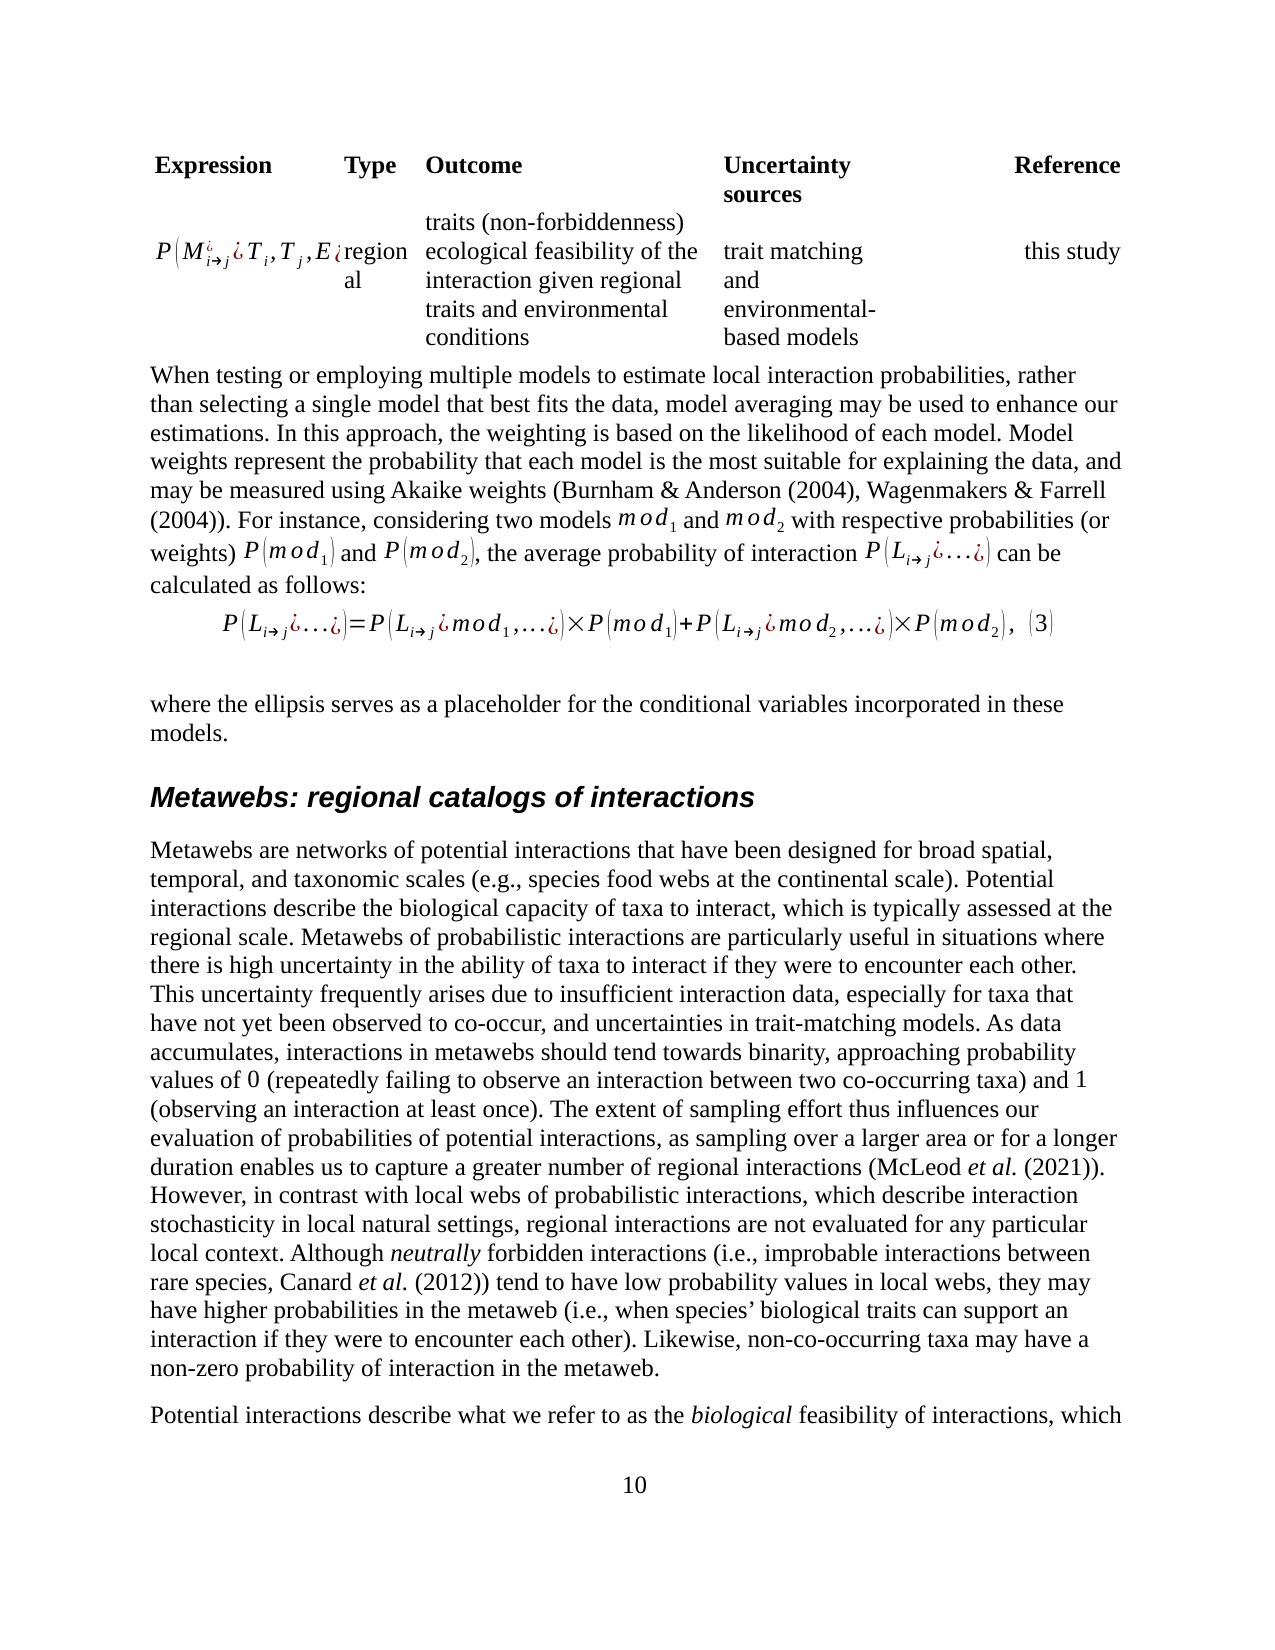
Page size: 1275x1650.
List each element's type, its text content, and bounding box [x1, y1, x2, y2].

table_cell this study [908, 236, 1125, 351]
text where the ellipsis serves as a placeholder for the conditional variables incorporated in these models. [150, 689, 1125, 747]
table_header Outcome [421, 150, 719, 207]
table_cell traits (non-forbiddenness) [421, 208, 719, 236]
subtitle Metawebs: regional catalogs of interactions [150, 781, 1125, 814]
text Potential interactions describe what we refer to as the biological feasibility of interactions, which [150, 1400, 1125, 1428]
table_header Uncertainty sources [719, 150, 908, 207]
table_header Reference [908, 150, 1125, 207]
text Metawebs are networks of potential interactions that have been designed for broad spatial, temporal, and taxonomic scales (e.g., species food webs at the continental scale). Potential interactions describe the biological capacity of taxa to interact, which is typically assessed at the regional scale. Metawebs of probabilistic interactions are particularly useful in situations where there is high uncertainty in the ability of taxa to interact if they were to encounter each other. This uncertainty frequently arises due to insufficient interaction data, especially for taxa that have not yet been observed to co-occur, and uncertainties in trait-matching models. As data accumulates, interactions in metawebs should tend towards binarity, approaching probability values of (repeatedly failing to observe an interaction between two co-occurring taxa) and (observing an interaction at least once). The extent of sampling effort thus influences our evaluation of probabilities of potential interactions, as sampling over a larger area or for a longer duration enables us to capture a greater number of regional interactions (McLeod et al. (2021)). However, in contrast with local webs of probabilistic interactions, which describe interaction stochasticity in local natural settings, regional interactions are not evaluated for any particular local context. Although neutrally forbidden interactions (i.e., improbable interactions between rare species, Canard et al. (2012)) tend to have low probability values in local webs, they may have higher probabilities in the metaweb (i.e., when species’ biological traits can support an interaction if they were to encounter each other). Likewise, non-co-occurring taxa may have a non-zero probability of interaction in the metaweb. [150, 836, 1125, 1382]
text When testing or employing multiple models to estimate local interaction probabilities, rather than selecting a single model that best fits the data, model averaging may be used to enhance our estimations. In this approach, the weighting is based on the likelihood of each model. Model weights represent the probability that each model is the most suitable for explaining the data, and may be measured using Akaike weights (Burnham & Anderson (2004), Wagenmakers & Farrell (2004)). For instance, considering two models and with respective probabilities (or weights) and , the average probability of interaction can be calculated as follows: [150, 360, 1125, 599]
table_cell regional [340, 236, 421, 351]
table_cell [340, 208, 421, 236]
table_cell [150, 208, 339, 236]
table_header Type [340, 150, 421, 207]
table_header Expression [150, 150, 339, 207]
table_cell ecological feasibility of the interaction given regional traits and environmental conditions [421, 236, 719, 351]
table_cell [908, 208, 1125, 236]
table_cell [719, 208, 908, 236]
table_cell [150, 236, 339, 351]
table_cell trait matching and environmental-based models [719, 236, 908, 351]
